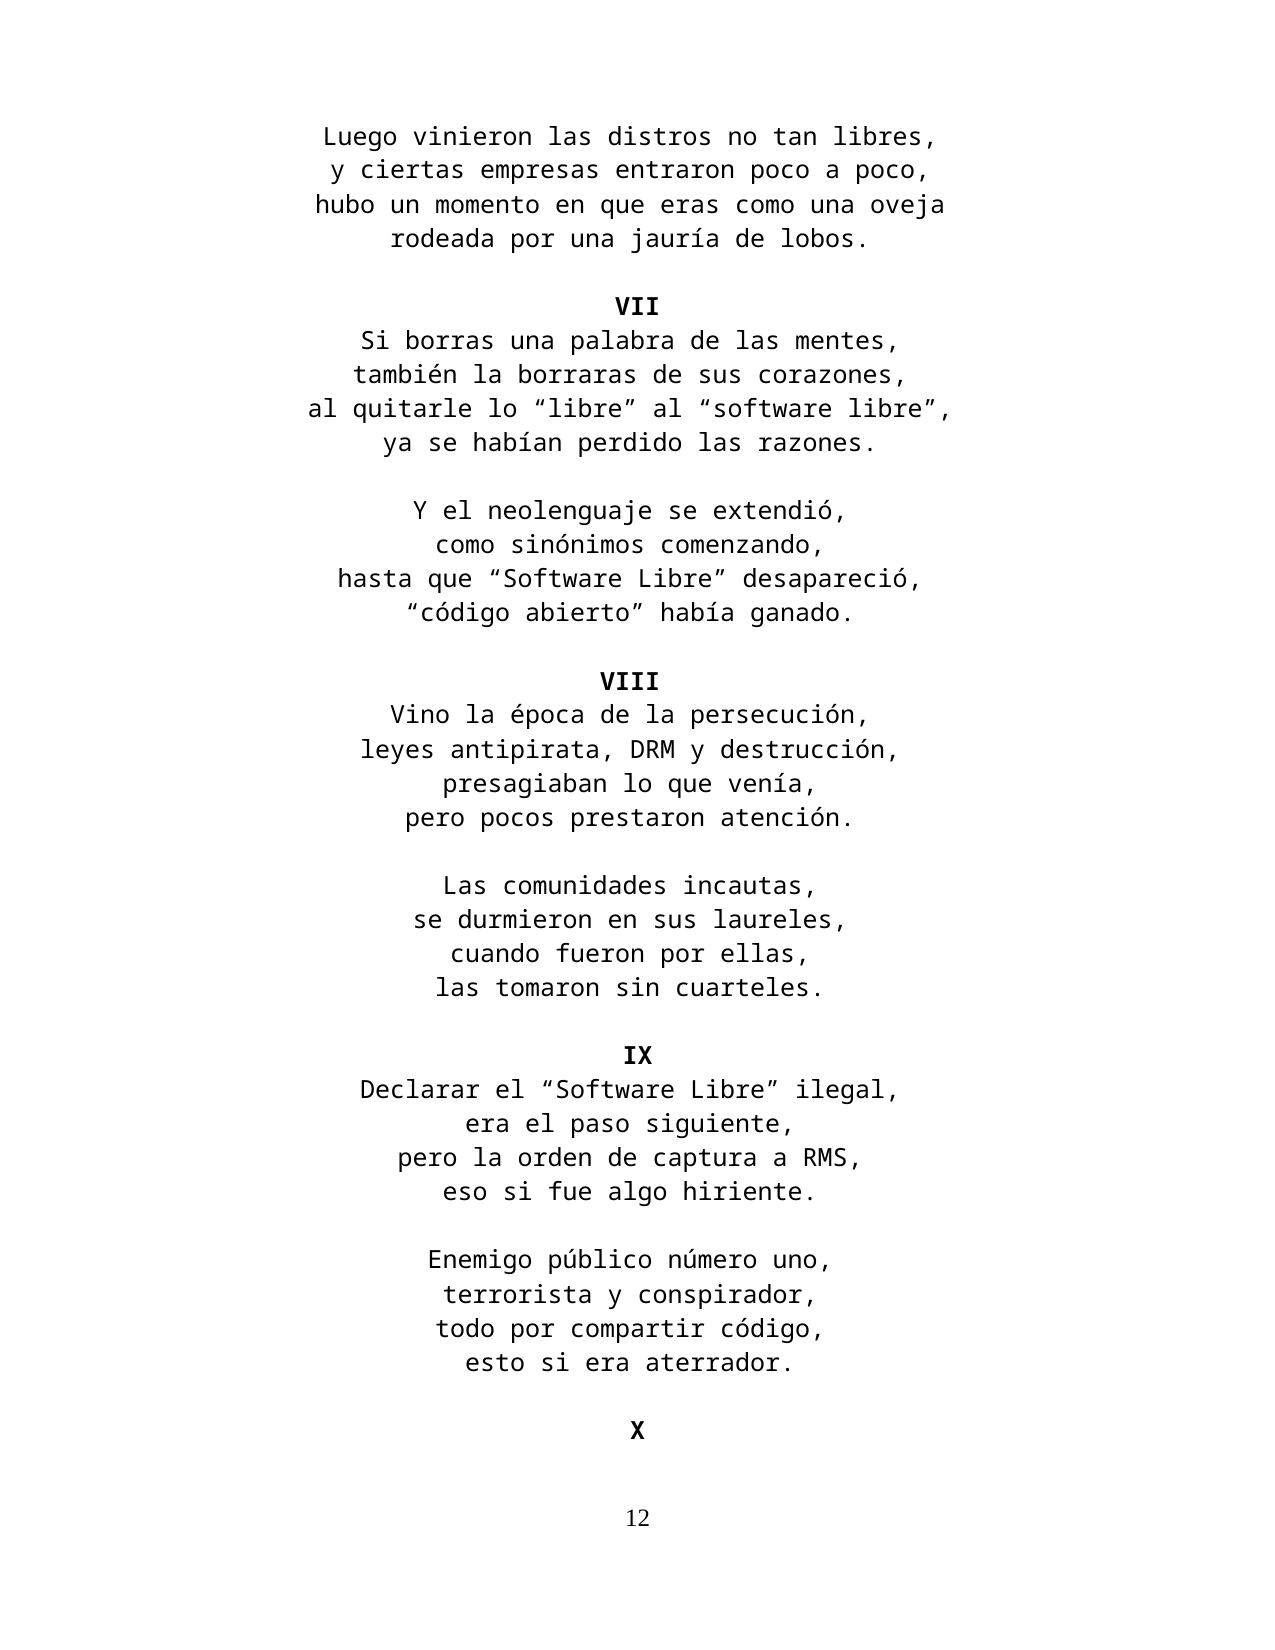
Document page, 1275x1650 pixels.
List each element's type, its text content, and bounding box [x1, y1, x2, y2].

text terrorista y conspirador, [118, 1276, 1157, 1310]
text cuando fueron por ellas, [118, 936, 1157, 970]
text leyes antipirata, DRM y destrucción, [118, 731, 1157, 765]
text Enemigo público número uno, [118, 1242, 1157, 1276]
text esto si era aterrador. [118, 1344, 1157, 1378]
text IX [118, 1038, 1157, 1072]
text Declarar el “Software Libre” ilegal, [118, 1072, 1157, 1106]
text Vino la época de la persecución, [118, 697, 1157, 731]
text Las comunidades incautas, [118, 867, 1157, 902]
text las tomaron sin cuarteles. [118, 970, 1157, 1004]
text “código abierto” había ganado. [118, 595, 1157, 629]
text hubo un momento en que eras como una oveja [118, 186, 1157, 220]
text Y el neolenguaje se extendió, [118, 493, 1157, 527]
text todo por compartir código, [118, 1310, 1157, 1344]
text Si borras una palabra de las mentes, [118, 322, 1157, 357]
text VII [118, 288, 1157, 322]
text eso si fue algo hiriente. [118, 1174, 1157, 1208]
text se durmieron en sus laureles, [118, 902, 1157, 936]
text pero la orden de captura a RMS, [118, 1140, 1157, 1174]
text pero pocos prestaron atención. [118, 799, 1157, 833]
text X [118, 1412, 1157, 1447]
text como sinónimos comenzando, [118, 527, 1157, 561]
text ya se habían perdido las razones. [118, 425, 1157, 459]
text rodeada por una jauría de lobos. [118, 220, 1157, 254]
text Luego vinieron las distros no tan libres, [118, 118, 1157, 152]
text era el paso siguiente, [118, 1106, 1157, 1140]
text y ciertas empresas entraron poco a poco, [118, 152, 1157, 186]
text VIII [118, 663, 1157, 697]
text al quitarle lo “libre” al “software libre”, [118, 391, 1157, 425]
text hasta que “Software Libre” desapareció, [118, 561, 1157, 595]
text presagiaban lo que venía, [118, 765, 1157, 799]
text también la borraras de sus corazones, [118, 357, 1157, 391]
